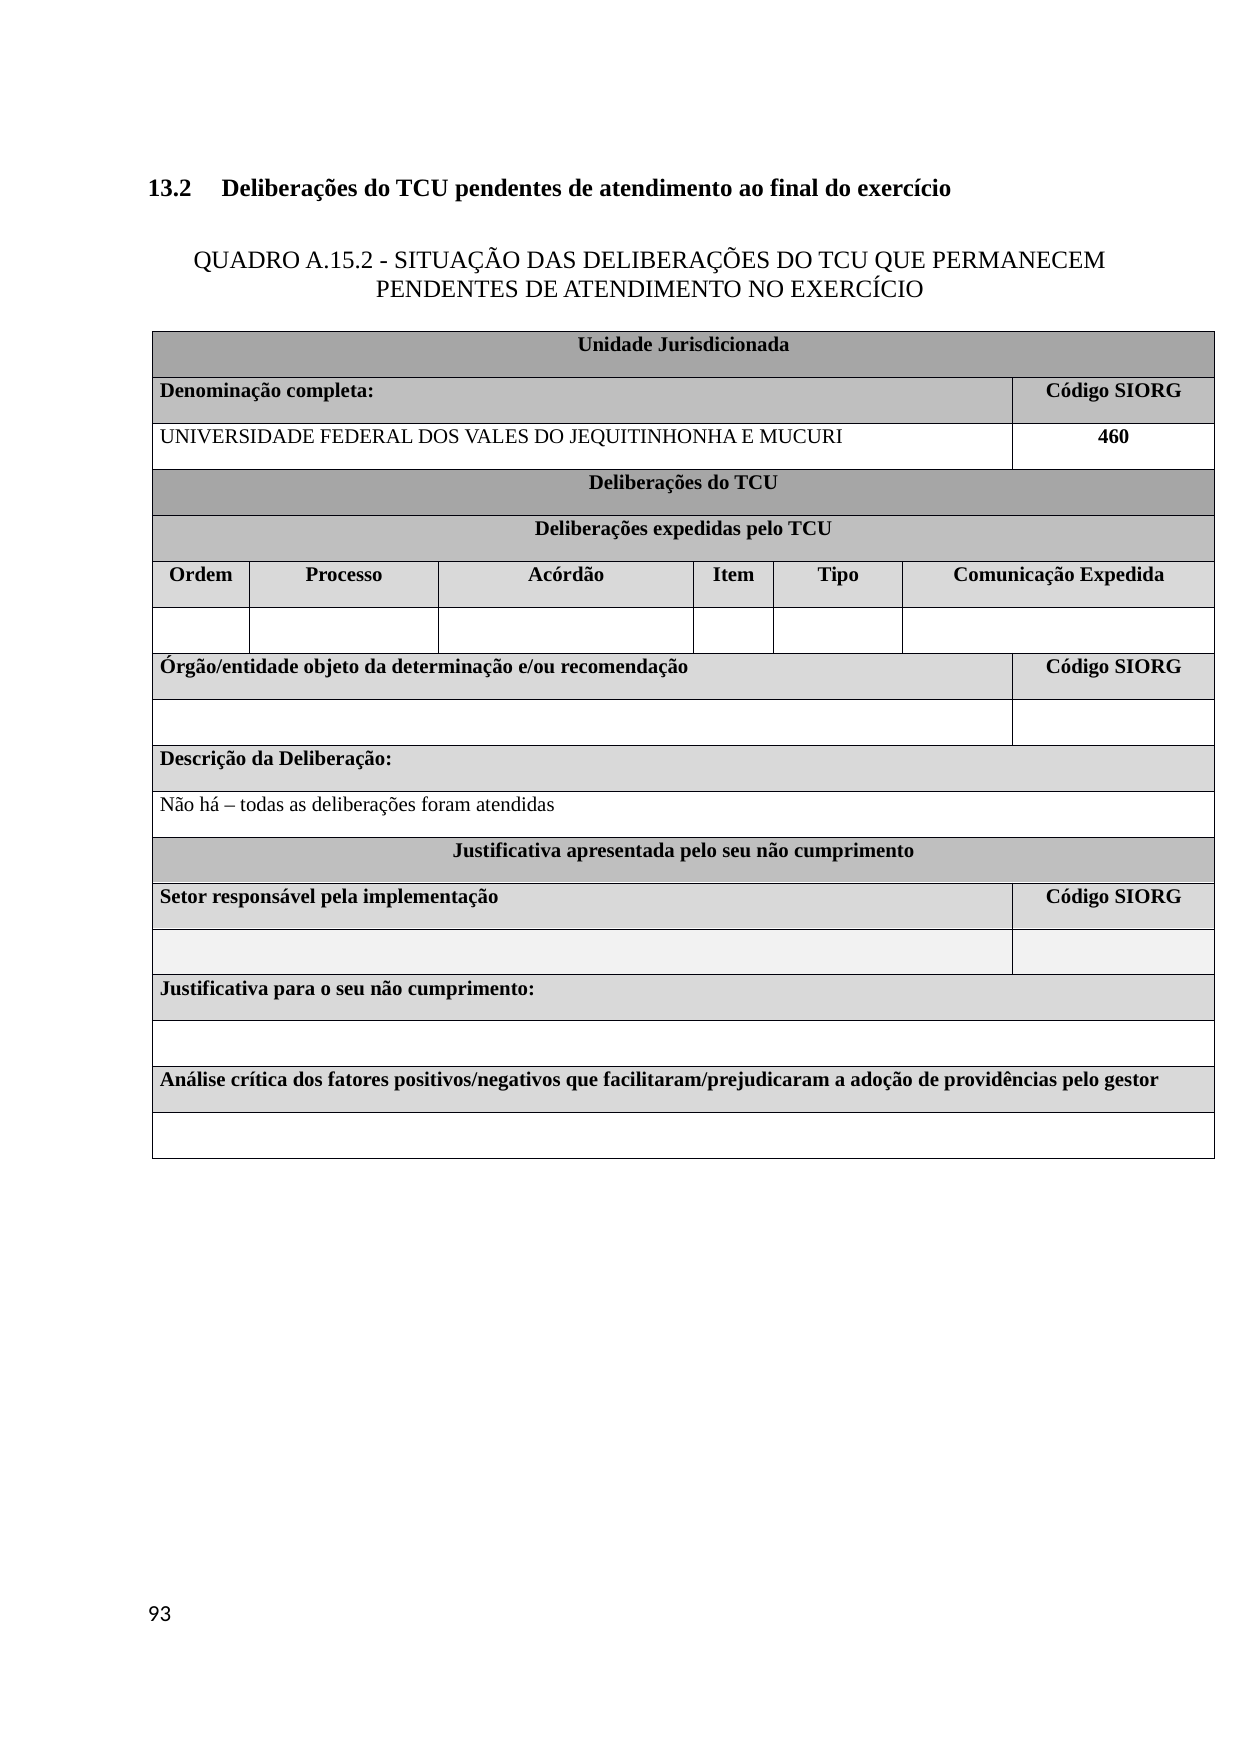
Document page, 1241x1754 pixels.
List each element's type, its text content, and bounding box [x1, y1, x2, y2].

table_cell [153, 930, 1012, 974]
table_cell [903, 608, 1214, 653]
table_header Unidade Jurisdicionada [153, 332, 1214, 377]
table_cell [774, 608, 902, 653]
table_cell Análise crítica dos fatores positivos/negativos que facilitaram/prejudicaram a adoção de providências pelo gestor [153, 1067, 1214, 1112]
table_cell [153, 1021, 1214, 1066]
table_cell Descrição da Deliberação: [153, 746, 1214, 791]
table_cell Código SIORG [1013, 654, 1214, 699]
table_cell 460 [1013, 424, 1214, 469]
table_cell Órgão/entidade objeto da determinação e/ou recomendação [153, 654, 1012, 699]
table_cell Justificativa para o seu não cumprimento: [153, 975, 1214, 1020]
subtitle 13.2 Deliberações do TCU pendentes de atendimento ao final do exercício [148, 173, 1152, 201]
table_cell Não há – todas as deliberações foram atendidas [153, 792, 1214, 837]
table_cell [1013, 930, 1214, 974]
table_cell Deliberações expedidas pelo TCU [153, 516, 1214, 561]
table_cell Item [694, 562, 773, 607]
table_cell [153, 608, 249, 653]
table_cell Acórdão [439, 562, 693, 607]
table_cell Código SIORG [1013, 884, 1214, 928]
table_cell [153, 1113, 1214, 1158]
table_cell [153, 700, 1012, 745]
table_cell [1013, 700, 1214, 745]
table_cell UNIVERSIDADE FEDERAL DOS VALES DO JEQUITINHONHA E MUCURI [153, 424, 1012, 469]
table_cell Deliberações do TCU [153, 470, 1214, 515]
table_cell Processo [250, 562, 438, 607]
table_cell Ordem [153, 562, 249, 607]
table_cell Setor responsável pela implementação [153, 884, 1012, 928]
table_cell Comunicação Expedida [903, 562, 1214, 607]
text Quadro A.15.2 - Situação das deliberações do TCU que permanecem pendentes de atendimento no exercício [148, 245, 1152, 331]
table_cell [250, 608, 438, 653]
table_cell Justificativa apresentada pelo seu não cumprimento [153, 838, 1214, 882]
table_cell Denominação completa: [153, 378, 1012, 423]
table_cell [694, 608, 773, 653]
table_cell [439, 608, 693, 653]
table_cell Tipo [774, 562, 902, 607]
table_cell Código SIORG [1013, 378, 1214, 423]
